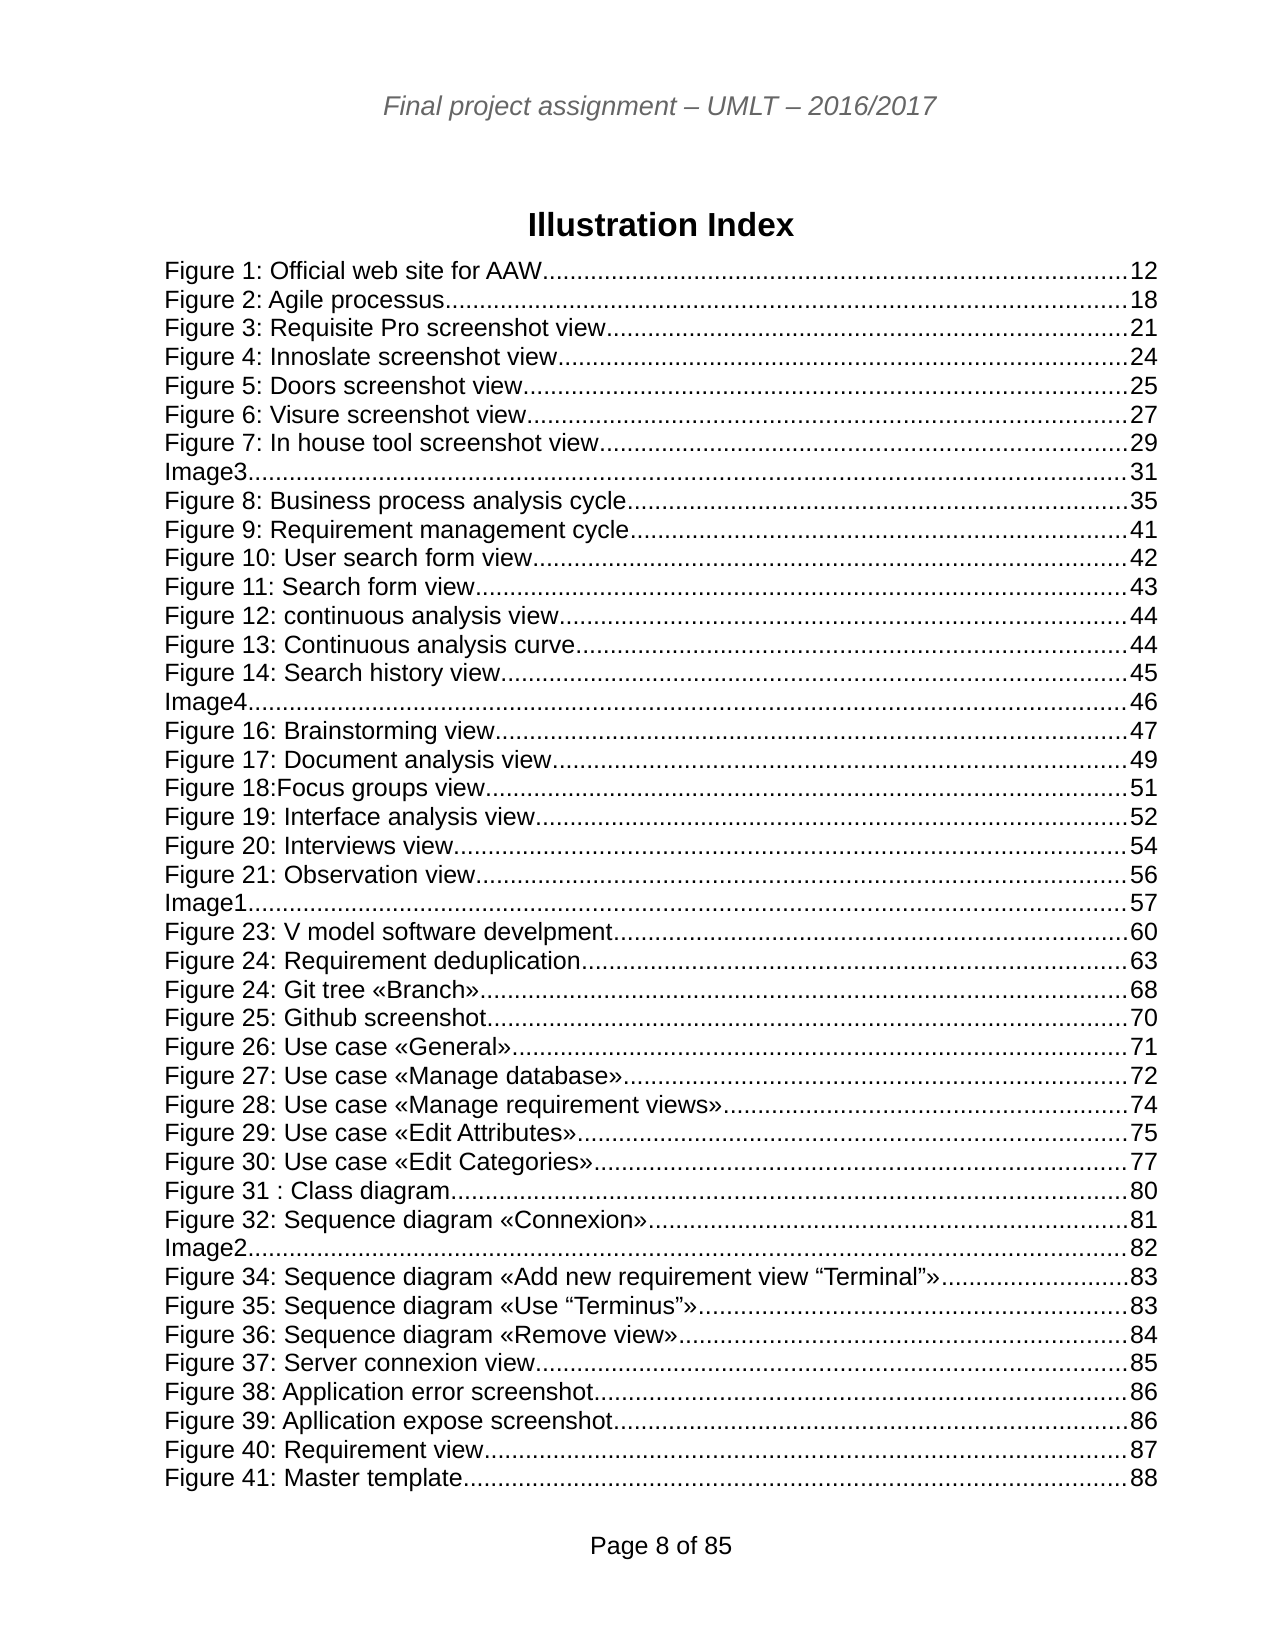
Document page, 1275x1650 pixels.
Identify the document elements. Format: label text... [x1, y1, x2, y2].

text Figure 11: Search form view 43 [164, 572, 1158, 601]
text Figure 23: V model software develpment 60 [164, 917, 1158, 946]
text Figure 29: Use case «Edit Attributes» 75 [164, 1118, 1158, 1147]
text Figure 16: Brainstorming view 47 [164, 716, 1158, 745]
text Figure 19: Interface analysis view 52 [164, 802, 1158, 831]
text Figure 10: User search form view 42 [164, 543, 1158, 572]
text Figure 31 : Class diagram 80 [164, 1176, 1158, 1205]
text Figure 38: Application error screenshot 86 [164, 1377, 1158, 1406]
text Image2 82 [164, 1233, 1158, 1262]
text Figure 1: Official web site for AAW 12 [164, 256, 1158, 285]
text Figure 13: Continuous analysis curve 44 [164, 630, 1158, 658]
text Figure 20: Interviews view 54 [164, 831, 1158, 860]
text Figure 14: Search history view 45 [164, 658, 1158, 687]
text Figure 27: Use case «Manage database» 72 [164, 1061, 1158, 1090]
subtitle Illustration Index [164, 205, 1158, 243]
text Figure 39: Apllication expose screenshot 86 [164, 1406, 1158, 1435]
text Figure 24: Requirement deduplication 63 [164, 946, 1158, 975]
text Figure 6: Visure screenshot view 27 [164, 400, 1158, 428]
text Figure 2: Agile processus 18 [164, 285, 1158, 313]
text Figure 5: Doors screenshot view 25 [164, 371, 1158, 400]
text Figure 41: Master template 88 [164, 1463, 1158, 1492]
text Figure 32: Sequence diagram «Connexion» 81 [164, 1205, 1158, 1233]
text Figure 37: Server connexion view 85 [164, 1348, 1158, 1377]
text Figure 8: Business process analysis cycle 35 [164, 486, 1158, 515]
text Figure 18:Focus groups view 51 [164, 773, 1158, 802]
text Figure 9: Requirement management cycle 41 [164, 515, 1158, 543]
text Image1 57 [164, 888, 1158, 917]
text Figure 35: Sequence diagram «Use “Terminus”» 83 [164, 1291, 1158, 1320]
text Figure 3: Requisite Pro screenshot view 21 [164, 313, 1158, 342]
text Figure 30: Use case «Edit Categories» 77 [164, 1147, 1158, 1176]
text Figure 12: continuous analysis view 44 [164, 601, 1158, 630]
text Figure 24: Git tree «Branch» 68 [164, 975, 1158, 1003]
text Image4 46 [164, 687, 1158, 716]
text Figure 26: Use case «General» 71 [164, 1032, 1158, 1061]
text Figure 28: Use case «Manage requirement views» 74 [164, 1090, 1158, 1118]
text Figure 25: Github screenshot 70 [164, 1003, 1158, 1032]
text Figure 4: Innoslate screenshot view 24 [164, 342, 1158, 371]
text Image3 31 [164, 457, 1158, 486]
text Figure 7: In house tool screenshot view 29 [164, 428, 1158, 457]
text Figure 40: Requirement view 87 [164, 1435, 1158, 1463]
text Figure 34: Sequence diagram «Add new requirement view “Terminal”» 83 [164, 1262, 1158, 1291]
text Figure 36: Sequence diagram «Remove view» 84 [164, 1320, 1158, 1348]
text Figure 17: Document analysis view 49 [164, 745, 1158, 773]
text Figure 21: Observation view 56 [164, 860, 1158, 888]
